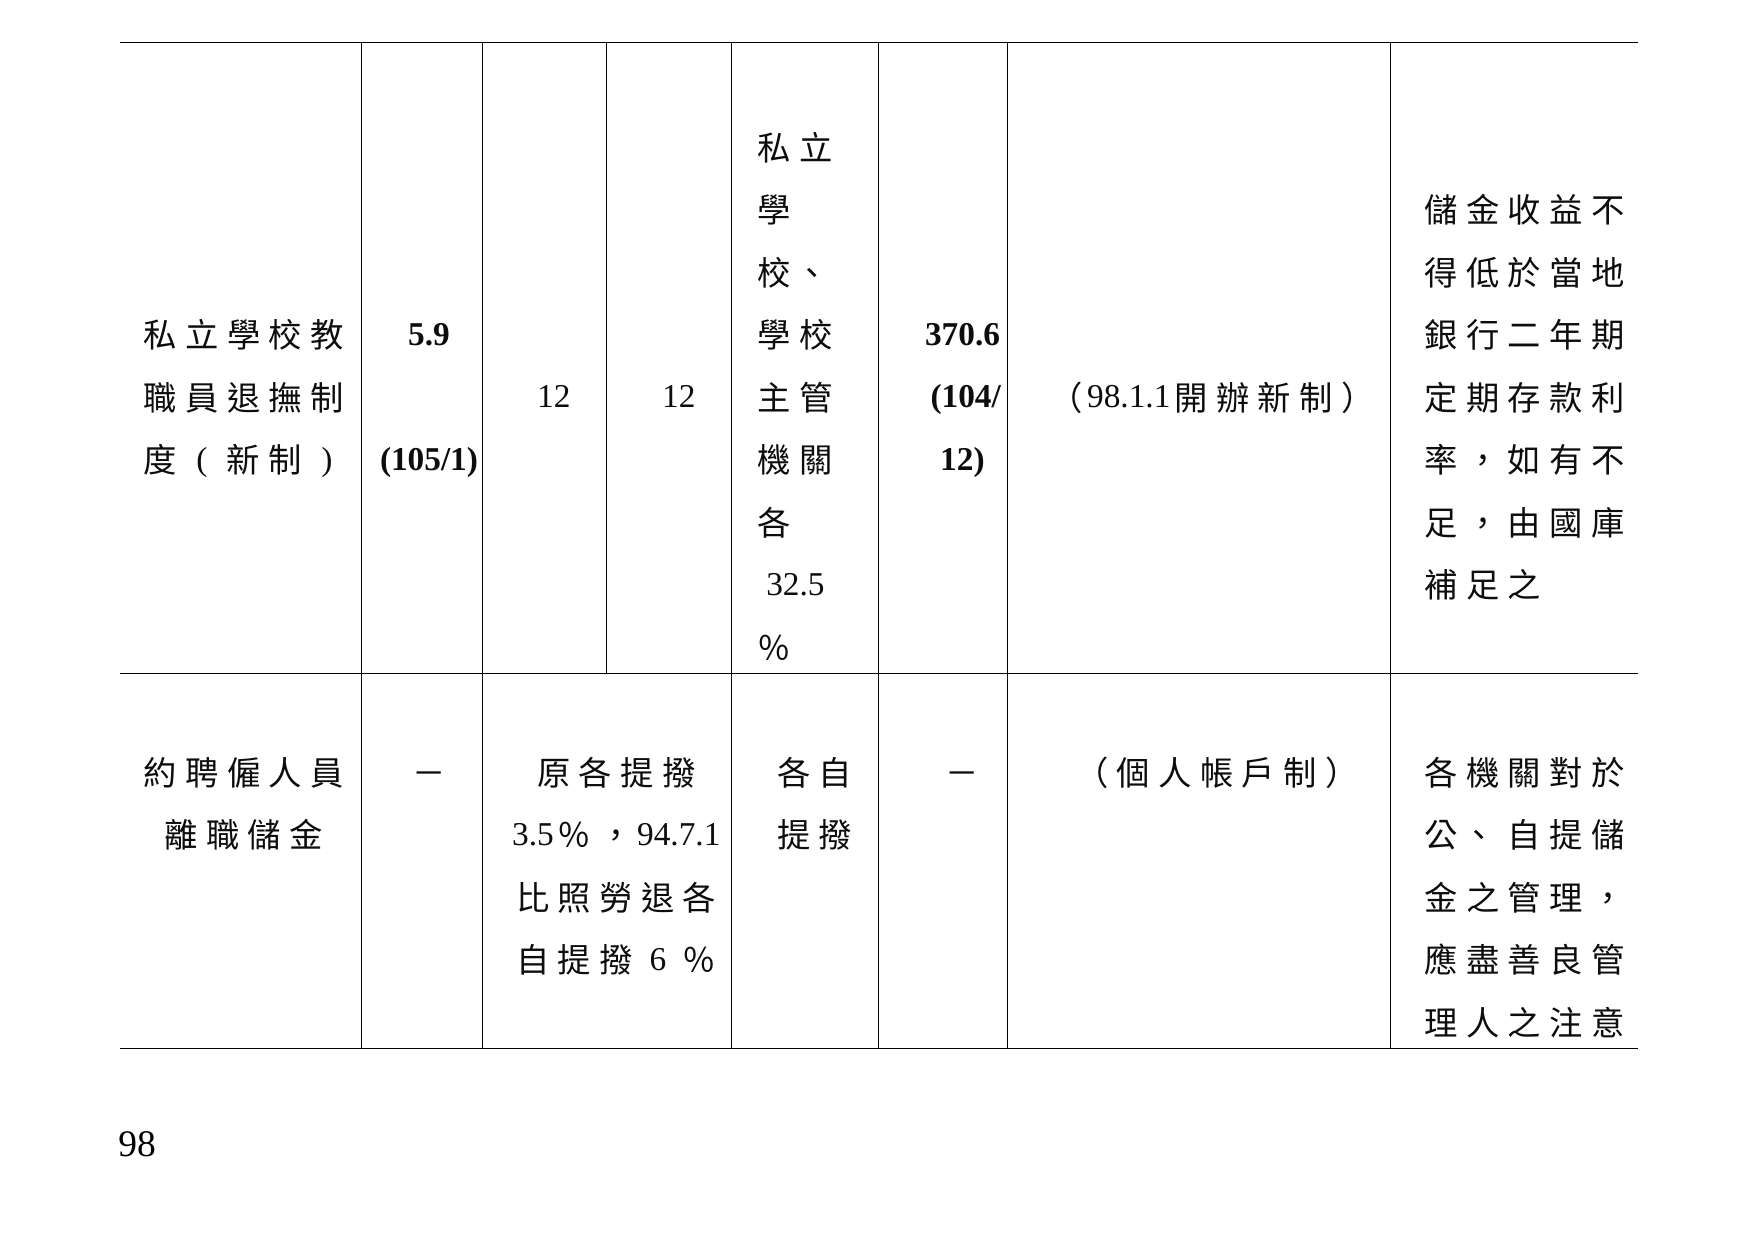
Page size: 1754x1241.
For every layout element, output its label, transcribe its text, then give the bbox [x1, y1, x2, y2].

table_cell 約聘僱人員離職儲金 [120, 674, 361, 1048]
table_cell － [879, 674, 1007, 1048]
table_cell 12 [607, 43, 731, 673]
table_cell 原各提撥3.5％，94.7.1比照勞退各自提撥6％ [483, 674, 731, 1048]
table_cell 各機關對於公、自提儲金之管理，應盡善良管理人之注意 [1391, 674, 1637, 1048]
table_cell （98.1.1開辦新制） [1008, 43, 1390, 673]
table_cell 私立學校教職員退撫制度(新制) [120, 43, 361, 673]
table_cell 5.9 (105/1) [362, 43, 482, 673]
table_cell 私立學校、學校主管機關各32.5％ [732, 43, 878, 673]
table_cell （個人帳戶制） [1008, 674, 1390, 1048]
table_cell 370.6 (104/12) [879, 43, 1007, 673]
table_cell 各自提撥 [732, 674, 878, 1048]
table_cell － [362, 674, 482, 1048]
table_cell 12 [483, 43, 606, 673]
table_cell 儲金收益不得低於當地銀行二年期定期存款利率，如有不足，由國庫補足之 [1391, 43, 1637, 673]
